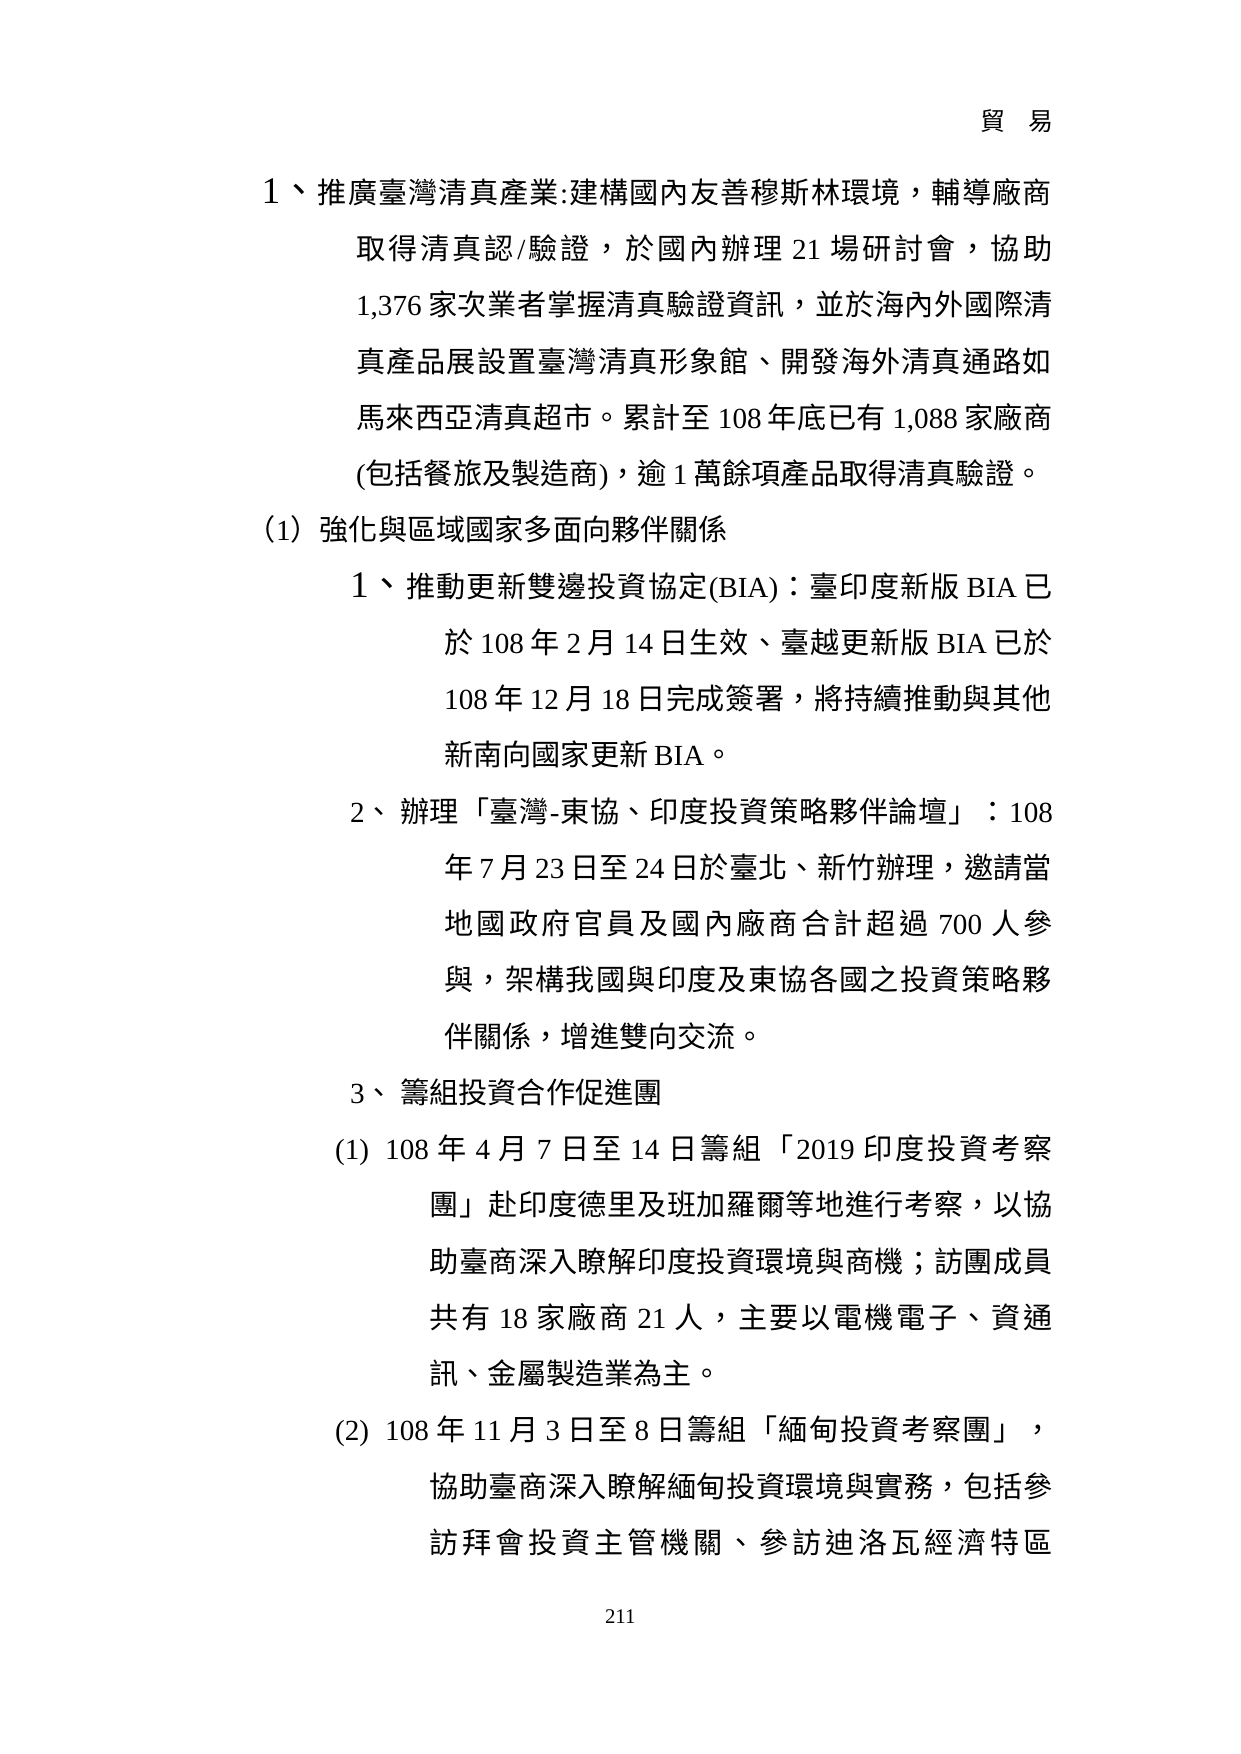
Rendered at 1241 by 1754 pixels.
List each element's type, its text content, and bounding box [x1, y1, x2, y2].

list 辦理「臺灣-東協、印度投資策略夥伴論壇」：108年7月23日至24日於臺北、新竹辦理，邀請當地國政府官員及國內廠商合計超過700人參與，架構我國與印度及東協各國之投資策略夥伴關係，增進雙向交流。 [350, 777, 1053, 1058]
list 推動更新雙邊投資協定(BIA)：臺印度新版BIA已於108年2月14日生效、臺越更新版BIA已於108年12月18日完成簽署，將持續推動與其他新南向國家更新BIA。 [350, 552, 1053, 777]
list 籌組投資合作促進團 [350, 1058, 1053, 1114]
list 強化與區域國家多面向夥伴關係 [247, 496, 1053, 552]
list 108年4月7日至14日籌組「2019印度投資考察團」赴印度德里及班加羅爾等地進行考察，以協助臺商深入瞭解印度投資環境與商機；訪團成員共有18家廠商21人，主要以電機電子、資通訊、金屬製造業為主。 [335, 1114, 1053, 1396]
list 推廣臺灣清真產業:建構國內友善穆斯林環境，輔導廠商取得清真認/驗證，於國內辦理21場研討會，協助1,376家次業者掌握清真驗證資訊，並於海內外國際清真產品展設置臺灣清真形象館、開發海外清真通路如馬來西亞清真超市。累計至108年底已有1,088家廠商(包括餐旅及製造商)，逾1萬餘項產品取得清真驗證。 [261, 158, 1053, 496]
list 108年11月3日至8日籌組「緬甸投資考察團」，協助臺商深入瞭解緬甸投資環境與實務，包括參訪拜會投資主管機關、參訪迪洛瓦經濟特區 [335, 1396, 1053, 1564]
